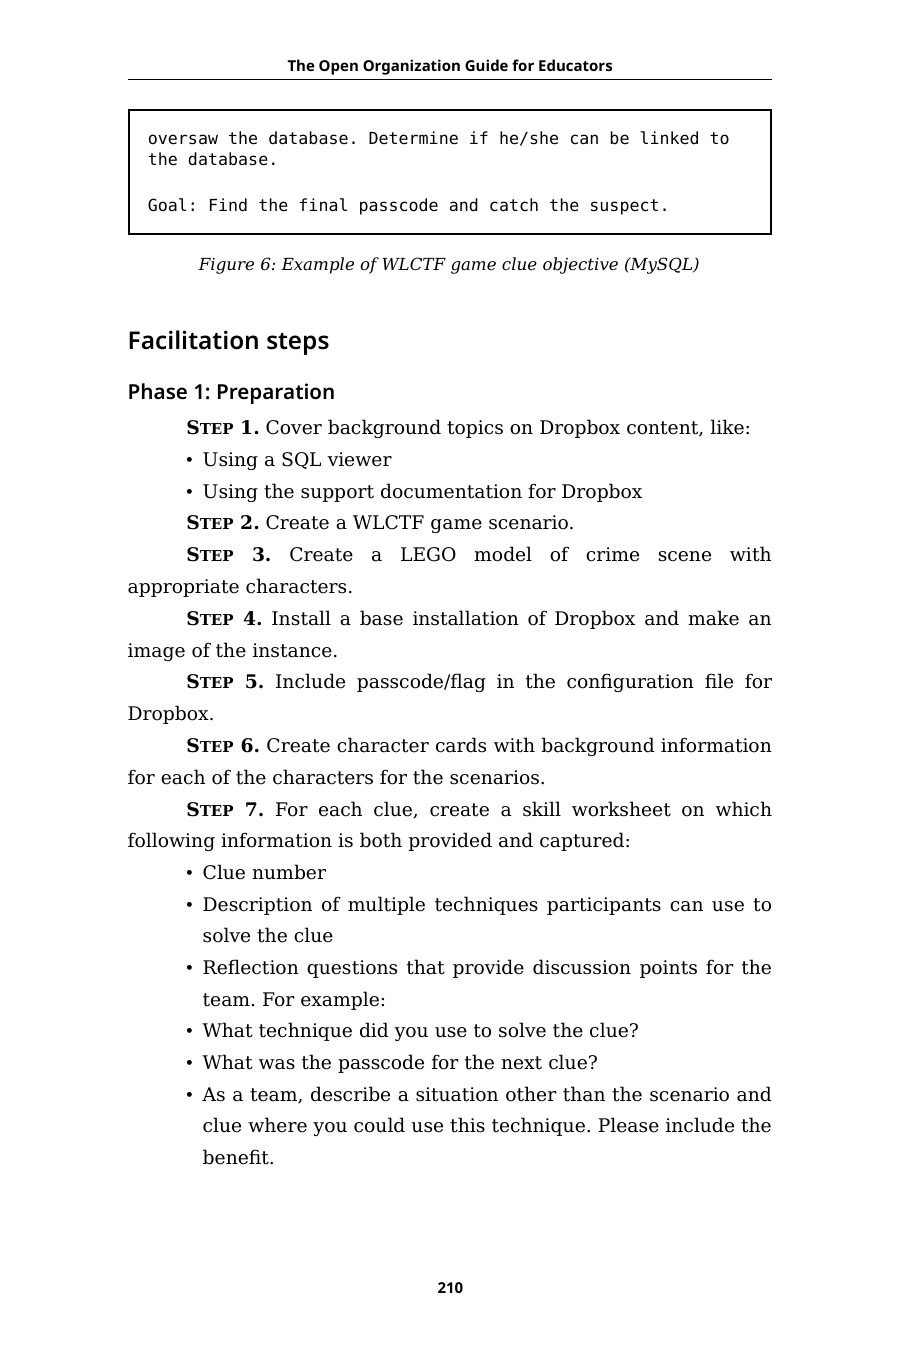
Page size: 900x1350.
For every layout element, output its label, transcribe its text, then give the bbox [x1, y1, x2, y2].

text Step 1. Cover background topics on Dropbox content, like: [127, 417, 772, 439]
list As a team, describe a situation other than the scenario and clue where you could use this technique. Please include the benefit. [186, 1084, 772, 1169]
subtitle Facilitation steps [127, 327, 772, 356]
list Reflection questions that provide discussion points for the team. For example: [186, 957, 772, 1011]
text Step 3. Create a LEGO model of crime scene with appropriate characters. [127, 544, 772, 598]
text Step 7. For each clue, create a skill worksheet on which following information is both provided and captured: [127, 798, 772, 852]
list Using a SQL viewer [186, 449, 772, 471]
text Figure 6: Example of WLCTF game clue objective (MySQL) [127, 255, 772, 274]
text oversaw the database. Determine if he/she can be linked to the database. [130, 111, 770, 169]
list What technique did you use to solve the clue? [186, 1020, 772, 1042]
list Clue number [186, 862, 772, 884]
subtitle Phase 1: Preparation [127, 381, 772, 404]
text Step 5. Include passcode/flag in the configuration file for Dropbox. [127, 671, 772, 725]
text Step 6. Create character cards with background information for each of the characters for the scenarios. [127, 735, 772, 789]
list Description of multiple techniques participants can use to solve the clue [186, 894, 772, 947]
text Step 4. Install a base installation of Dropbox and make an image of the instance. [127, 608, 772, 662]
list What was the passcode for the next clue? [186, 1052, 772, 1074]
list Using the support documentation for Dropbox [186, 481, 772, 502]
text Goal: Find the final passcode and catch the suspect. [130, 175, 770, 233]
text Step 2. Create a WLCTF game scenario. [127, 512, 772, 534]
